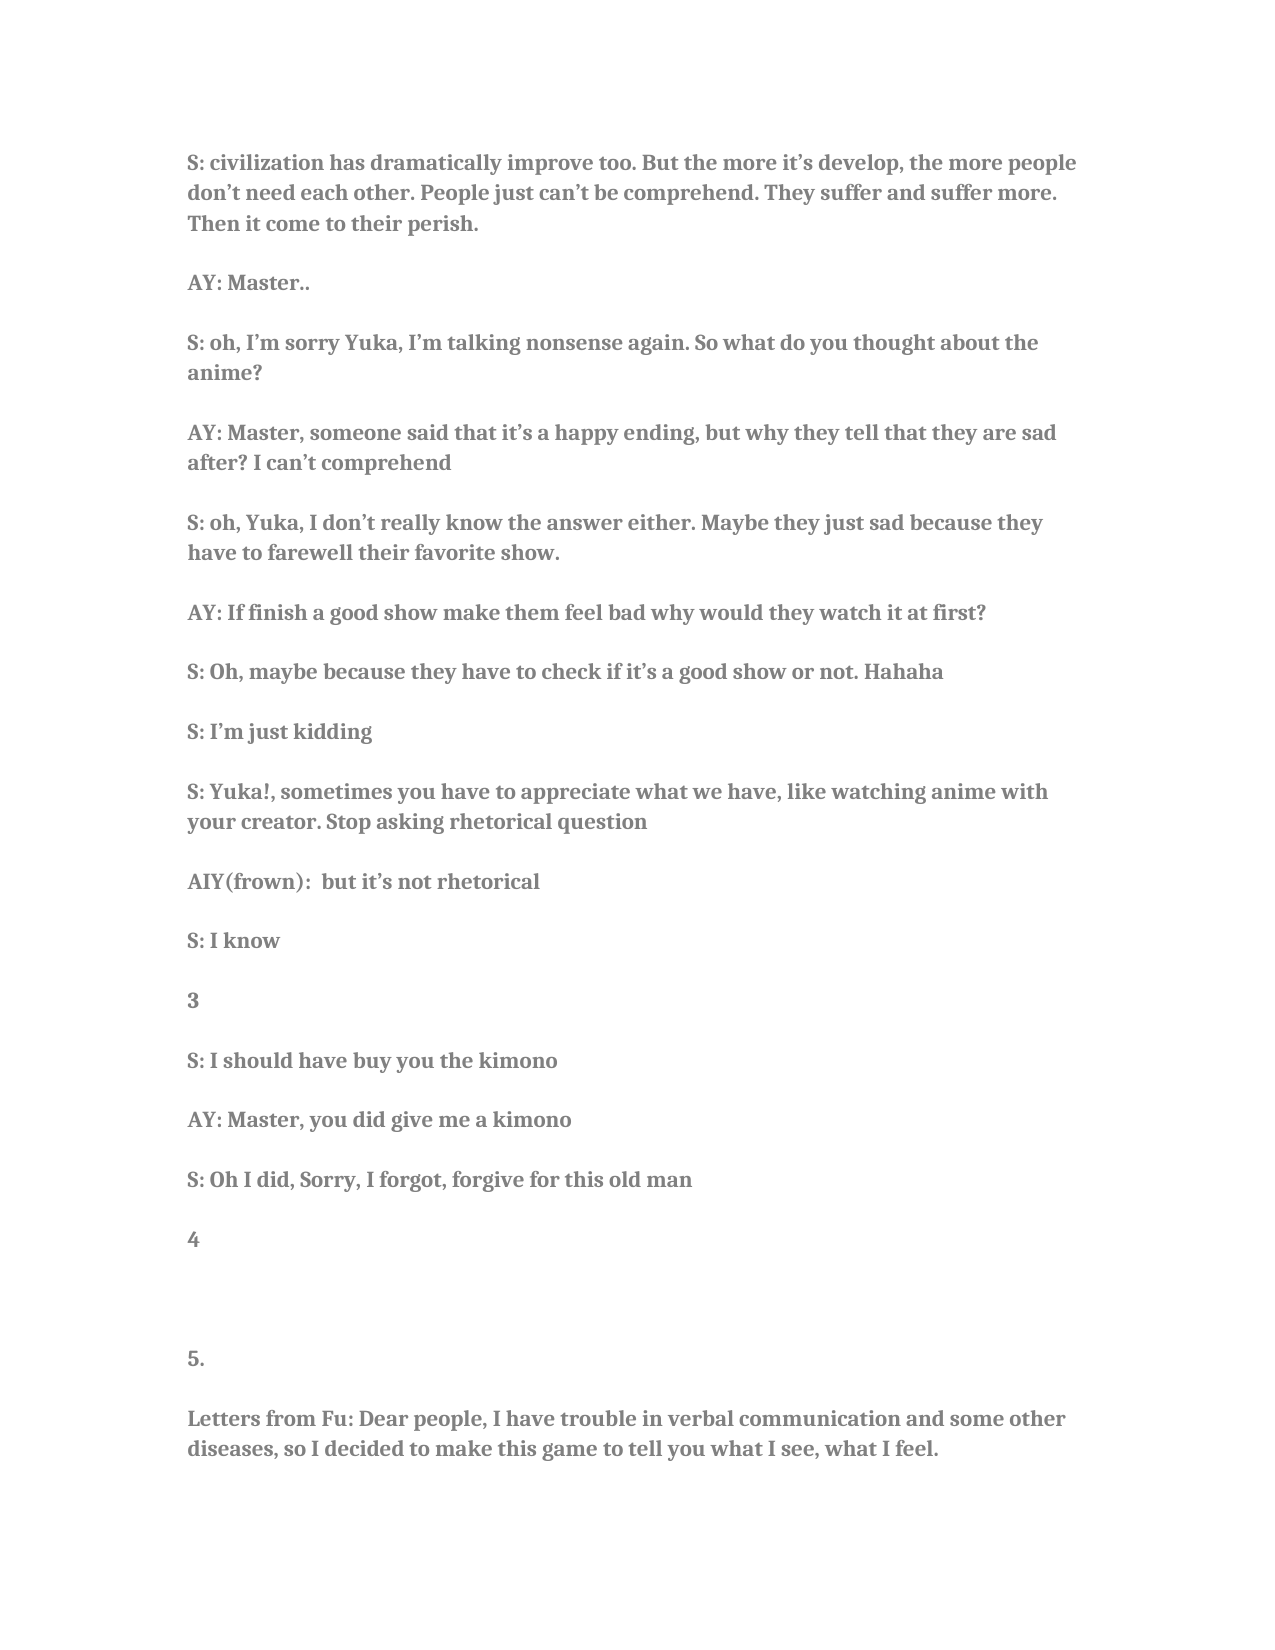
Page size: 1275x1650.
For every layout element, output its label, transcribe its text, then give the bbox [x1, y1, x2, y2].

text AY: Master.. [187, 270, 1087, 296]
text S: civilization has dramatically improve too. But the more it’s develop, the more people don’t need each other. People just can’t be comprehend. They suffer and suffer more. Then it come to their perish. [187, 150, 1087, 237]
text S: I know [187, 928, 1087, 954]
text AY: Master, you did give me a kimono [187, 1107, 1087, 1133]
text AIY(frown): but it’s not rhetorical [187, 868, 1087, 895]
text S: Yuka!, sometimes you have to appreciate what we have, like watching anime with your creator. Stop asking rhetorical question [187, 778, 1087, 835]
text S: Oh, maybe because they have to check if it’s a good show or not. Hahaha [187, 659, 1087, 686]
text 4 [187, 1227, 1087, 1253]
text S: I should have buy you the kimono [187, 1047, 1087, 1074]
text 3 [187, 988, 1087, 1014]
text S: I’m just kidding [187, 719, 1087, 745]
text S: oh, I’m sorry Yuka, I’m talking nonsense again. So what do you thought about the anime? [187, 330, 1087, 386]
text 5. [187, 1346, 1087, 1372]
text AY: If finish a good show make them feel bad why would they watch it at first? [187, 599, 1087, 626]
text S: oh, Yuka, I don’t really know the answer either. Maybe they just sad because they have to farewell their favorite show. [187, 509, 1087, 566]
text S: Oh I did, Sorry, I forgot, forgive for this old man [187, 1167, 1087, 1193]
text Letters from Fu: Dear people, I have trouble in verbal communication and some other diseases, so I decided to make this game to tell you what I see, what I feel. [187, 1406, 1087, 1462]
text AY: Master, someone said that it’s a happy ending, but why they tell that they are sad after? I can’t comprehend [187, 420, 1087, 476]
